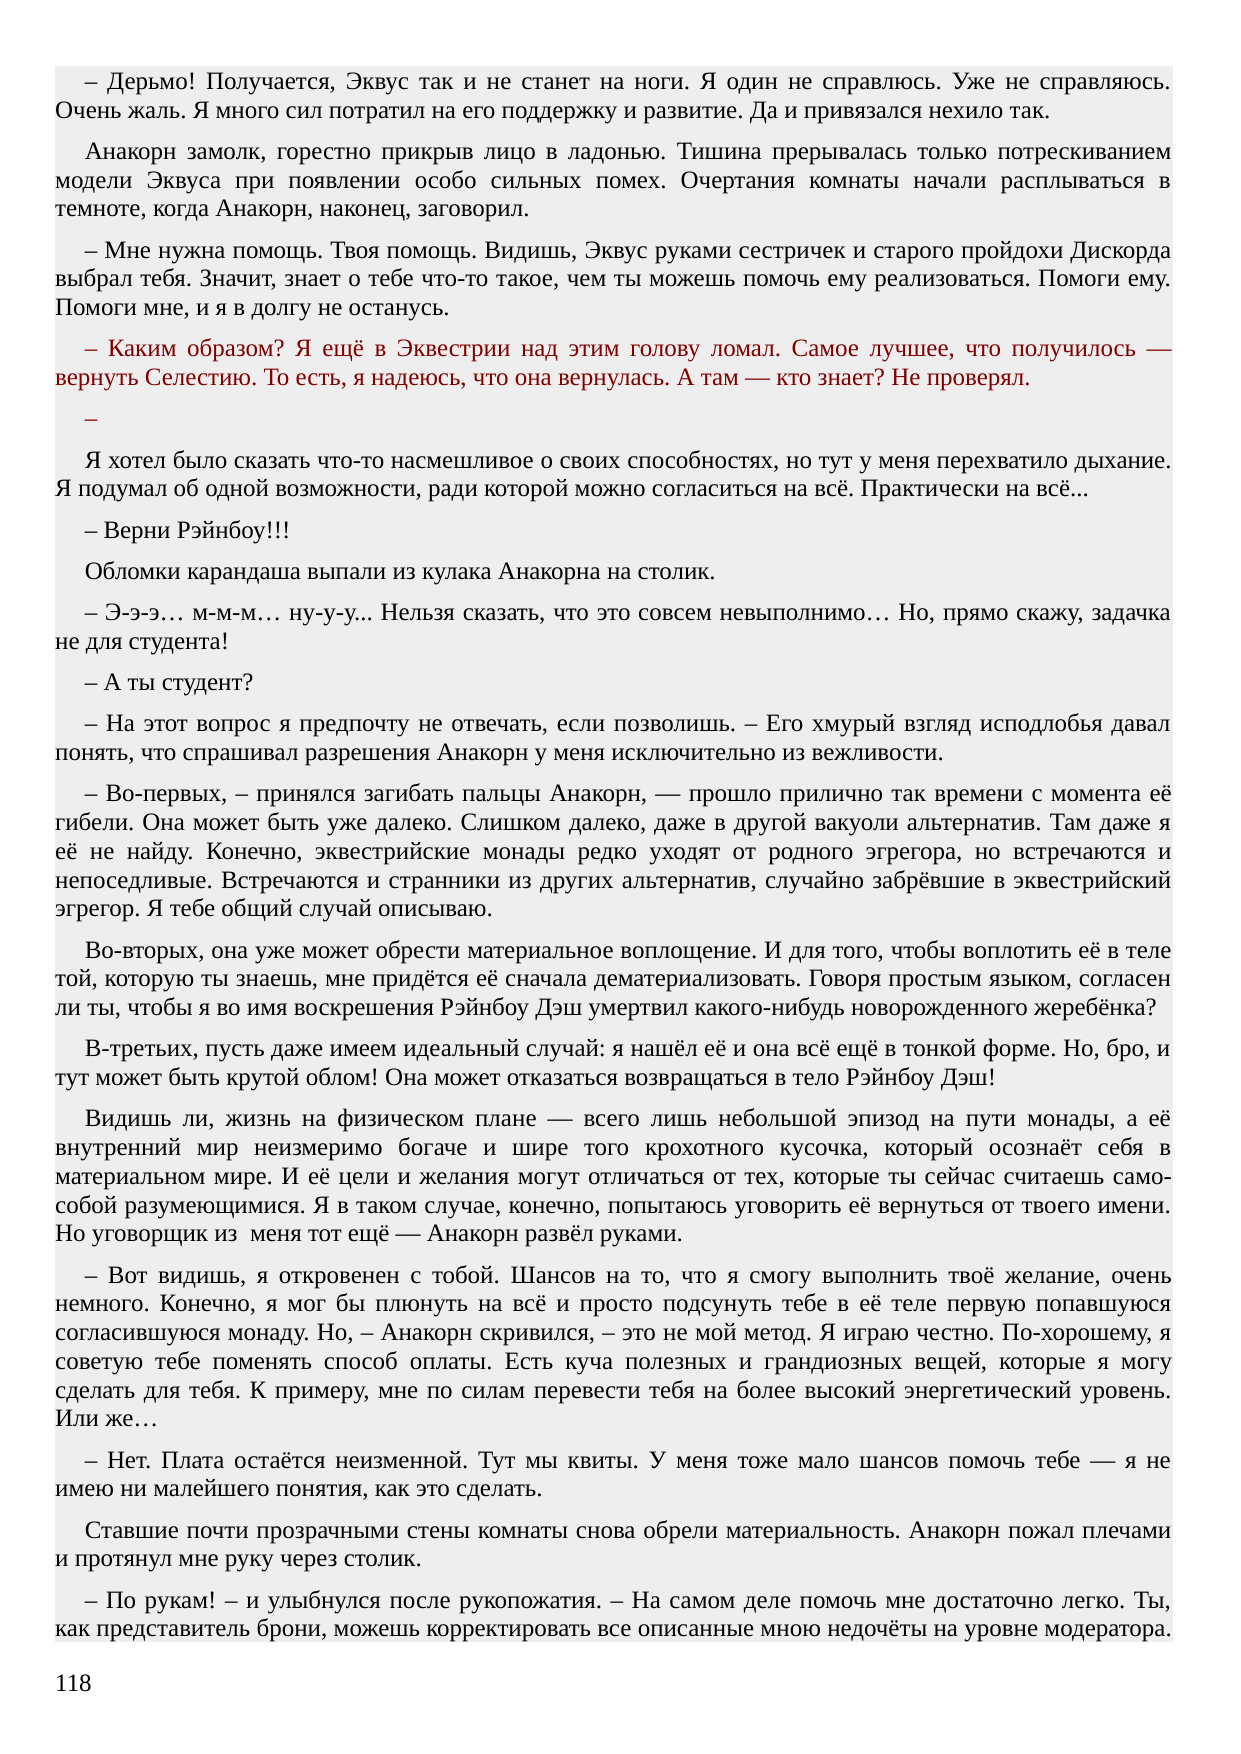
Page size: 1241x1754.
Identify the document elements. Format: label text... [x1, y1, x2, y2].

text – А ты студент? [55, 667, 1173, 696]
text – Мне нужна помощь. Твоя помощь. Видишь, Эквус руками сестричек и старого пройдохи Дискорда выбрал тебя. Значит, знает о тебе что-то такое, чем ты можешь помочь ему реализоваться. Помоги ему. Помоги мне, и я в долгу не останусь. [55, 235, 1173, 321]
text Ставшие почти прозрачными стены комнаты снова обрели материальность. Анакорн пожал плечами и протянул мне руку через столик. [55, 1515, 1173, 1572]
text – [55, 403, 1173, 432]
text – Э-э-э… м-м-м… ну-у-у... Нельзя сказать, что это совсем невыполнимо… Но, прямо скажу, задачка не для студента! [55, 597, 1173, 655]
text – Во-первых, – принялся загибать пальцы Анакорн, — прошло прилично так времени с момента её гибели. Она может быть уже далеко. Слишком далеко, даже в другой вакуоли альтернатив. Там даже я её не найду. Конечно, эквестрийские монады редко уходят от родного эгрегора, но встречаются и непоседливые. Встречаются и странники из других альтернатив, случайно забрёвшие в эквестрийский эгрегор. Я тебе общий случай описываю. [55, 778, 1173, 922]
text – Каким образом? Я ещё в Эквестрии над этим голову ломал. Самое лучшее, что получилось — вернуть Селестию. То есть, я надеюсь, что она вернулась. А там — кто знает? Не проверял. [55, 333, 1173, 391]
text Я хотел было сказать что-то насмешливое о своих способностях, но тут у меня перехватило дыхание. Я подумал об одной возможности, ради которой можно согласиться на всё. Практически на всё... [55, 445, 1173, 502]
text – Нет. Плата остаётся неизменной. Тут мы квиты. У меня тоже мало шансов помочь тебе — я не имею ни малейшего понятия, как это сделать. [55, 1445, 1173, 1502]
text – На этот вопрос я предпочту не отвечать, если позволишь. – Его хмурый взгляд исподлобья давал понять, что спрашивал разрешения Анакорн у меня исключительно из вежливости. [55, 708, 1173, 766]
text Во-вторых, она уже может обрести материальное воплощение. И для того, чтобы воплотить её в теле той, которую ты знаешь, мне придётся её сначала дематериализовать. Говоря простым языком, согласен ли ты, чтобы я во имя воскрешения Рэйнбоу Дэш умертвил какого-нибудь новорожденного жеребёнка? [55, 935, 1173, 1021]
text – Вот видишь, я откровенен с тобой. Шансов на то, что я смогу выполнить твоё желание, очень немного. Конечно, я мог бы плюнуть на всё и просто подсунуть тебе в её теле первую попавшуюся согласившуюся монаду. Но, – Анакорн скривился, – это не мой метод. Я играю честно. По-хорошему, я советую тебе поменять способ оплаты. Есть куча полезных и грандиозных вещей, которые я могу сделать для тебя. К примеру, мне по силам перевести тебя на более высокий энергетический уровень. Или же… [55, 1260, 1173, 1432]
text Обломки карандаша выпали из кулака Анакорна на столик. [55, 556, 1173, 585]
text Видишь ли, жизнь на физическом плане — всего лишь небольшой эпизод на пути монады, а её внутренний мир неизмеримо богаче и шире того крохотного кусочка, который осознаёт себя в материальном мире. И её цели и желания могут отличаться от тех, которые ты сейчас считаешь само-собой разумеющимися. Я в таком случае, конечно, попытаюсь уговорить её вернуться от твоего имени. Но уговорщик из меня тот ещё — Анакорн развёл руками. [55, 1103, 1173, 1247]
text – По рукам! – и улыбнулся после рукопожатия. – На самом деле помочь мне достаточно легко. Ты, как представитель брони, можешь корректировать все описанные мною недочёты на уровне модератора. [55, 1585, 1173, 1642]
text Анакорн замолк, горестно прикрыв лицо в ладонью. Тишина прерывалась только потрескиванием модели Эквуса при появлении особо сильных помех. Очертания комнаты начали расплываться в темноте, когда Анакорн, наконец, заговорил. [55, 136, 1173, 222]
text В-третьих, пусть даже имеем идеальный случай: я нашёл её и она всё ещё в тонкой форме. Но, бро, и тут может быть крутой облом! Она может отказаться возвращаться в тело Рэйнбоу Дэш! [55, 1033, 1173, 1091]
text – Дерьмо! Получается, Эквус так и не станет на ноги. Я один не справлюсь. Уже не справляюсь. Очень жаль. Я много сил потратил на его поддержку и развитие. Да и привязался нехило так. [55, 66, 1173, 123]
text – Верни Рэйнбоу!!! [55, 515, 1173, 543]
